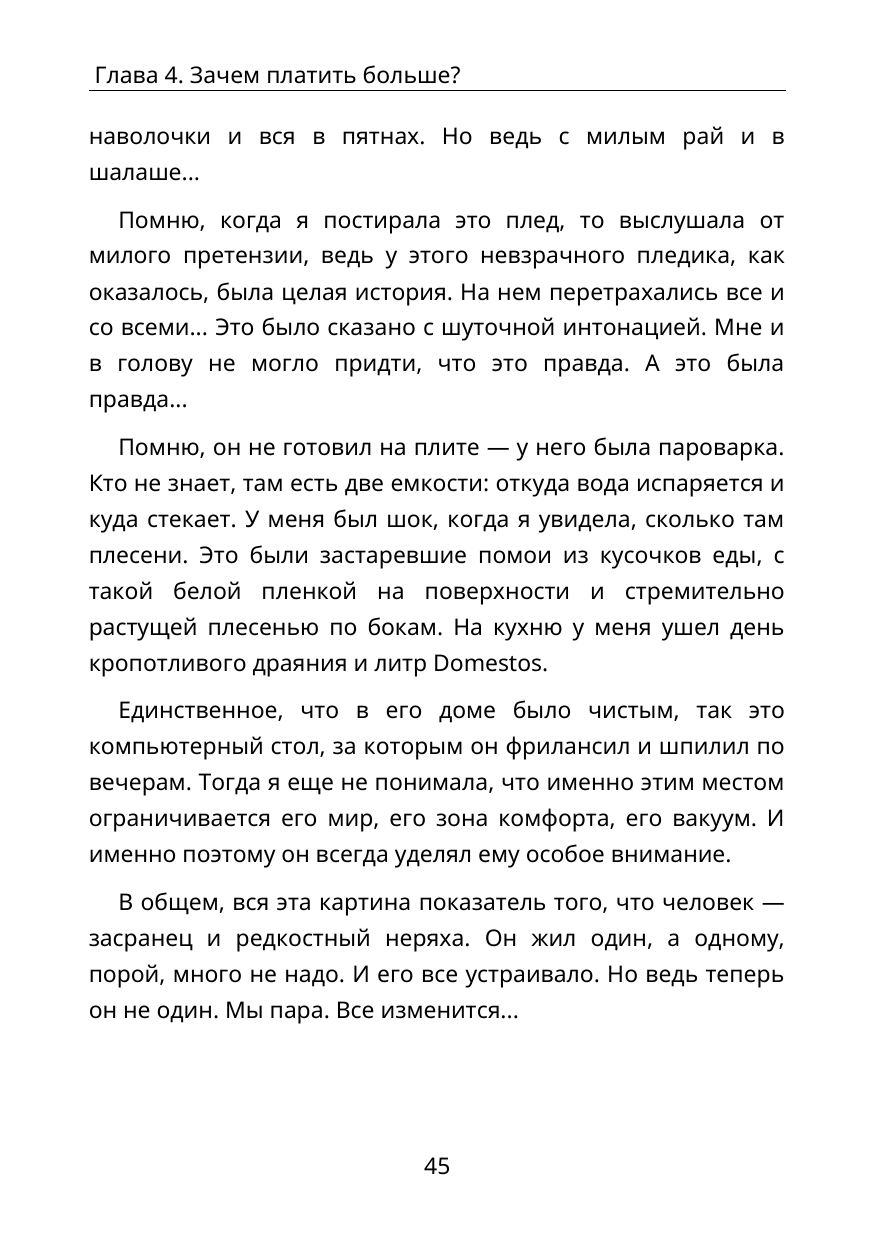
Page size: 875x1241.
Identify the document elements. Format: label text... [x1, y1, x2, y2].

text Помню, он не готовил на плите — у него была пароварка. Кто не знает, там есть две емкости: откуда вода испаряется и куда стекает. У меня был шок, когда я увидела, сколько там плесени. Это были застаревшие помои из кусочков еды, с такой белой пленкой на поверхности и стремительно растущей плесенью по бокам. На кухню у меня ушел день кропотливого драяния и литр Domestos. [88, 431, 786, 678]
text наволочки и вся в пятнах. Но ведь с милым рай и в шалаше... [88, 120, 786, 187]
text Помню, когда я постирала это плед, то выслушала от милого претензии, ведь у этого невзрачного пледика, как оказалось, была целая история. На нем перетрахались все и со всеми... Это было сказано с шуточной интонацией. Мне и в голову не могло придти, что это правда. А это была правда... [88, 203, 786, 414]
text В общем, вся эта картина показатель того, что человек — засранец и редкостный неряха. Он жил один, а одному, порой, много не надо. И его все устраивало. Но ведь теперь он не один. Мы пара. Все изменится... [88, 886, 786, 1025]
text Единственное, что в его доме было чистым, так это компьютерный стол, за которым он фрилансил и шпилил по вечерам. Тогда я еще не понимала, что именно этим местом ограничивается его мир, его зона комфорта, его вакуум. И именно поэтому он всегда уделял ему особое внимание. [88, 694, 786, 869]
